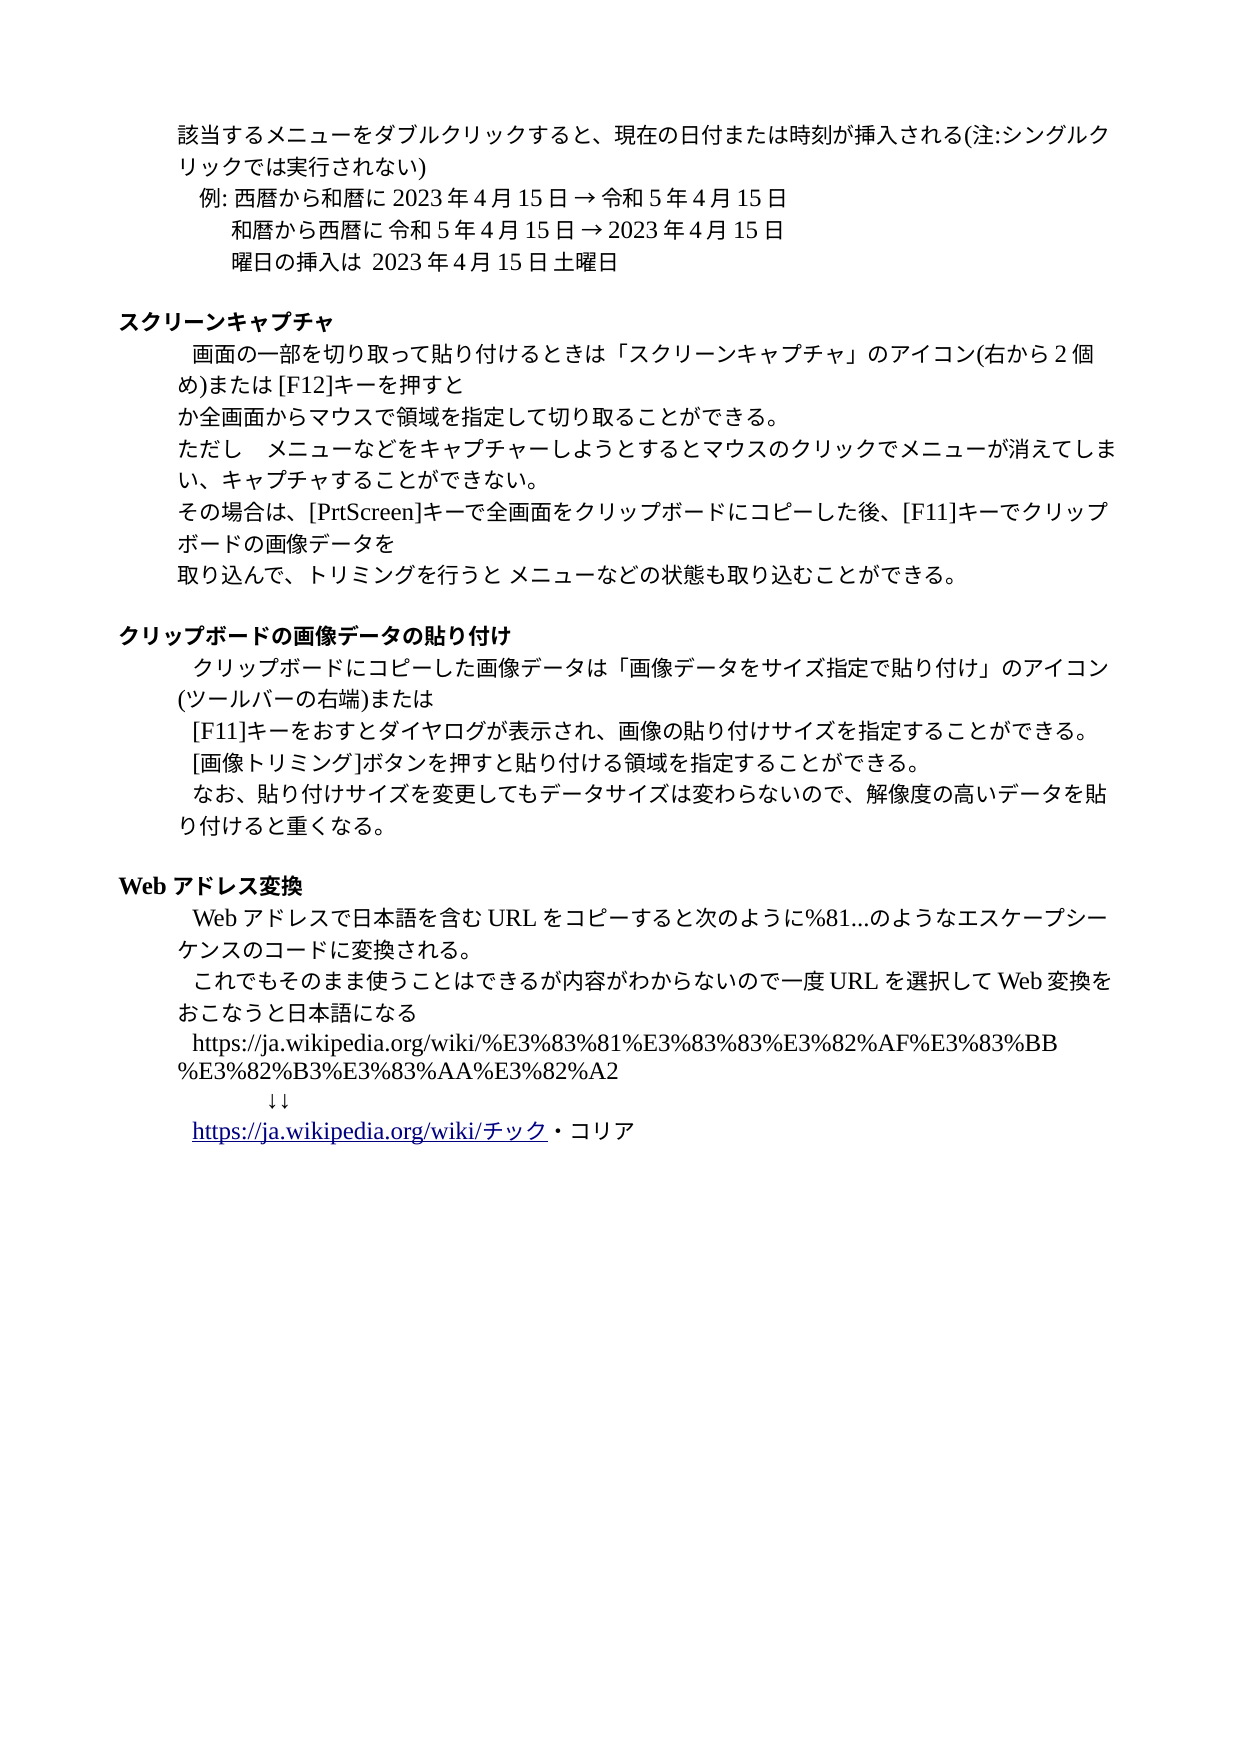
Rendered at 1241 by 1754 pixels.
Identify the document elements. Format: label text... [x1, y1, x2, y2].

text Webアドレスで日本語を含むURLをコピーすると次のように%81...のようなエスケープシーケンスのコードに変換される。 [177, 901, 1122, 964]
text ただし メニューなどをキャプチャーしようとするとマウスのクリックでメニューが消えてしまい、キャプチャすることができない。 [177, 432, 1122, 495]
text なお、貼り付けサイズを変更してもデータサイズは変わらないので、解像度の高いデータを貼り付けると重くなる。 [177, 777, 1122, 841]
text Webアドレス変換 [118, 869, 1122, 901]
text スクリーンキャプチャ [118, 305, 1122, 337]
text クリップボードにコピーした画像データは「画像データをサイズ指定で貼り付け」のアイコン(ツールバーの右端)または [177, 651, 1122, 714]
text 画面の一部を切り取って貼り付けるときは「スクリーンキャプチャ」のアイコン(右から2個め)または [F12]キーを押すと [177, 337, 1122, 400]
text 例: 西暦から和暦に 2023年4月15日 → 令和5年4月15日 [177, 181, 1122, 213]
text 取り込んで、トリミングを行うと メニューなどの状態も取り込むことができる。 [177, 558, 1122, 590]
text [画像トリミング]ボタンを押すと貼り付ける領域を指定することができる。 [177, 746, 1122, 777]
text https://ja.wikipedia.org/wiki/チック・コリア [177, 1114, 1122, 1146]
text ↓↓ [177, 1085, 1122, 1114]
text 該当するメニューをダブルクリックすると、現在の日付または時刻が挿入される(注:シングルクリックでは実行されない) [177, 118, 1122, 181]
text クリップボードの画像データの貼り付け [118, 619, 1122, 651]
text 和暦から西暦に 令和5年4月15日 → 2023年4月15日 [177, 213, 1122, 245]
text これでもそのまま使うことはできるが内容がわからないので一度URLを選択してWeb変換をおこなうと日本語になる [177, 964, 1122, 1028]
text https://ja.wikipedia.org/wiki/%E3%83%81%E3%83%83%E3%82%AF%E3%83%BB%E3%82%B3%E3%83%AA%E3%82%A2 [177, 1028, 1122, 1085]
text [F11]キーをおすとダイヤログが表示され、画像の貼り付けサイズを指定することができる。 [177, 714, 1122, 746]
text か全画面からマウスで領域を指定して切り取ることができる。 [177, 400, 1122, 432]
text 曜日の挿入は 2023年4月15日 土曜日 [177, 245, 1122, 276]
text その場合は、[PrtScreen]キーで全画面をクリップボードにコピーした後、[F11]キーでクリップボードの画像データを [177, 495, 1122, 558]
